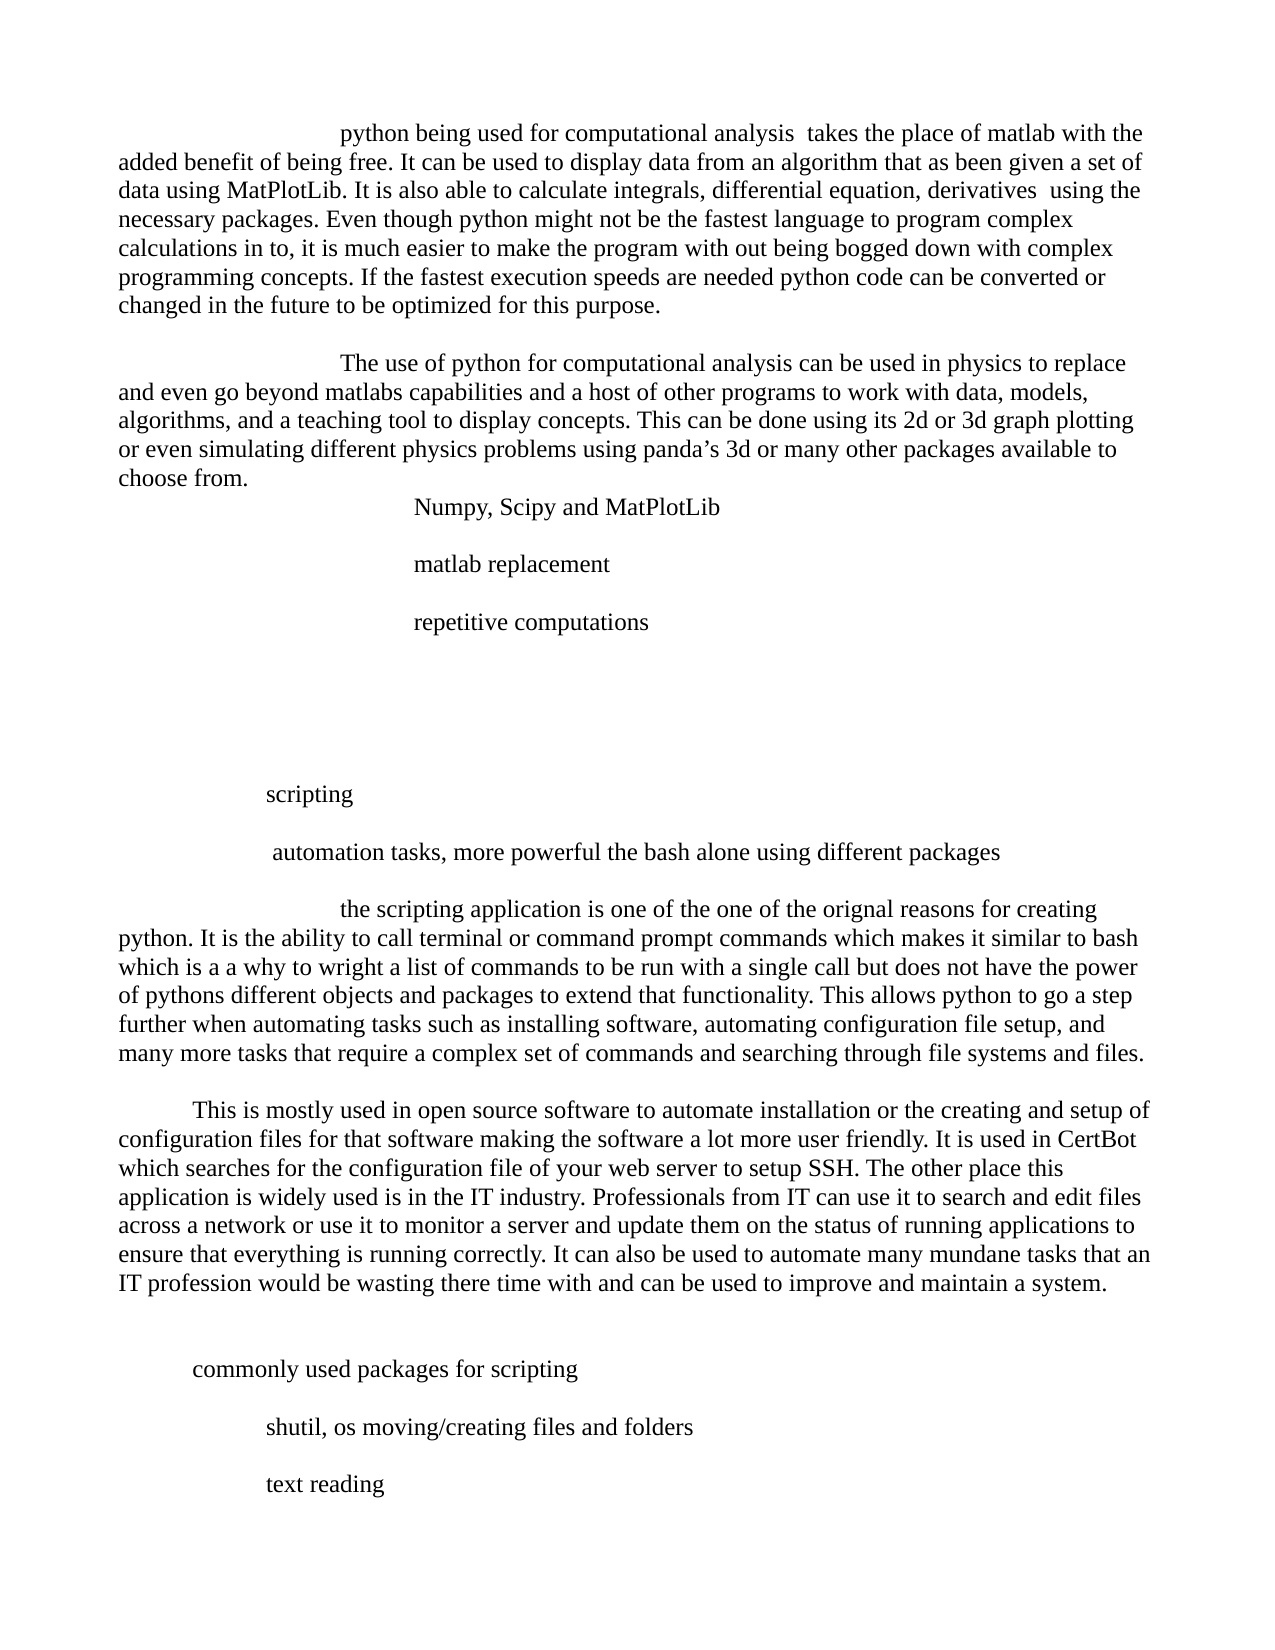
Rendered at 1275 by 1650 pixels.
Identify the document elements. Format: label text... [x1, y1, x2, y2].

text the scripting application is one of the one of the orignal reasons for creating python. It is the ability to call terminal or command prompt commands which makes it similar to bash which is a a why to wright a list of commands to be run with a single call but does not have the power of pythons different objects and packages to extend that functionality. This allows python to go a step further when automating tasks such as installing software, automating configuration file setup, and many more tasks that require a complex set of commands and searching through file systems and files. [118, 894, 1157, 1067]
text commonly used packages for scripting [118, 1354, 1157, 1383]
text This is mostly used in open source software to automate installation or the creating and setup of configuration files for that software making the software a lot more user friendly. It is used in CertBot which searches for the configuration file of your web server to setup SSH. The other place this application is widely used is in the IT industry. Professionals from IT can use it to search and edit files across a network or use it to monitor a server and update them on the status of running applications to ensure that everything is running correctly. It can also be used to automate many mundane tasks that an IT profession would be wasting there time with and can be used to improve and maintain a system. [118, 1096, 1157, 1297]
text Numpy, Scipy and MatPlotLib [118, 492, 1157, 521]
text repetitive computations [118, 607, 1157, 636]
text The use of python for computational analysis can be used in physics to replace and even go beyond matlabs capabilities and a host of other programs to work with data, models, algorithms, and a teaching tool to display concepts. This can be done using its 2d or 3d graph plotting or even simulating different physics problems using panda’s 3d or many other packages available to choose from. [118, 348, 1157, 492]
text python being used for computational analysis takes the place of matlab with the added benefit of being free. It can be used to display data from an algorithm that as been given a set of data using MatPlotLib. It is also able to calculate integrals, differential equation, derivatives using the necessary packages. Even though python might not be the fastest language to program complex calculations in to, it is much easier to make the program with out being bogged down with complex programming concepts. If the fastest execution speeds are needed python code can be converted or changed in the future to be optimized for this purpose. [118, 118, 1157, 319]
text matlab replacement [118, 549, 1157, 578]
text shutil, os moving/creating files and folders [118, 1412, 1157, 1441]
text scripting [118, 779, 1157, 808]
text text reading [118, 1469, 1157, 1498]
text automation tasks, more powerful the bash alone using different packages [118, 837, 1157, 866]
